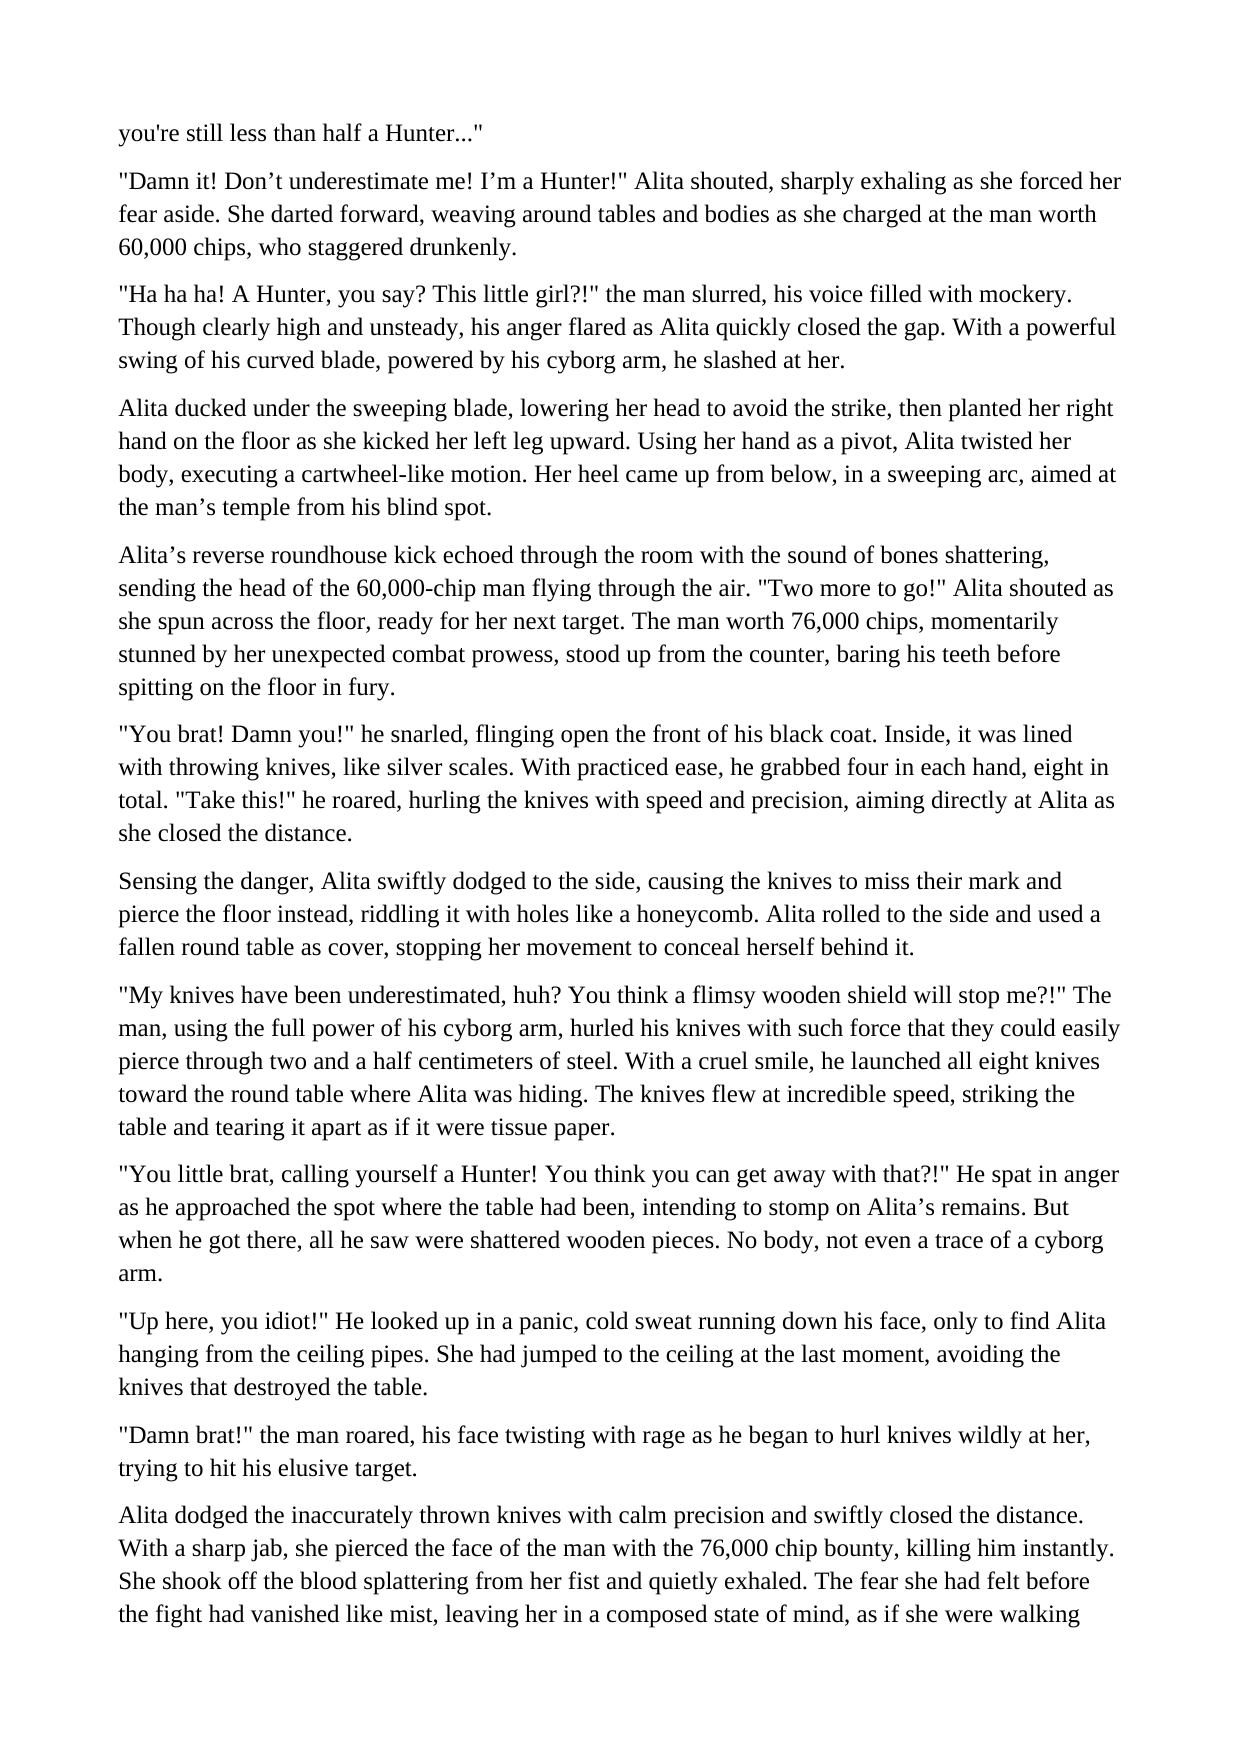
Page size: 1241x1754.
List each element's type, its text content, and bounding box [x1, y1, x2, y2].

text Alita’s reverse roundhouse kick echoed through the room with the sound of bones shattering, sending the head of the 60,000-chip man flying through the air. "Two more to go!" Alita shouted as she spun across the floor, ready for her next target. The man worth 76,000 chips, momentarily stunned by her unexpected combat prowess, stood up from the counter, baring his teeth before spitting on the floor in fury. [118, 540, 1122, 701]
text you're still less than half a Hunter..." [118, 118, 1122, 147]
text "Ha ha ha! A Hunter, you say? This little girl?!" the man slurred, his voice filled with mockery. Though clearly high and unsteady, his anger flared as Alita quickly closed the gap. With a powerful swing of his curved blade, powered by his cyborg arm, he slashed at her. [118, 279, 1122, 374]
text Alita dodged the inaccurately thrown knives with calm precision and swiftly closed the distance. With a sharp jab, she pierced the face of the man with the 76,000 chip bounty, killing him instantly. She shook off the blood splattering from her fist and quietly exhaled. The fear she had felt before the fight had vanished like mist, leaving her in a composed state of mind, as if she were walking [118, 1500, 1122, 1628]
text "Damn brat!" the man roared, his face twisting with rage as he began to hurl knives wildly at her, trying to hit his elusive target. [118, 1420, 1122, 1481]
text Alita ducked under the sweeping blade, lowering her head to avoid the strike, then planted her right hand on the floor as she kicked her left leg upward. Using her hand as a pivot, Alita twisted her body, executing a cartwheel-like motion. Her heel came up from below, in a sweeping arc, aimed at the man’s temple from his blind spot. [118, 393, 1122, 521]
text "You little brat, calling yourself a Hunter! You think you can get away with that?!" He spat in anger as he approached the spot where the table had been, intending to stomp on Alita’s remains. But when he got there, all he saw were shattered wooden pieces. No body, not even a trace of a cyborg arm. [118, 1159, 1122, 1287]
text "You brat! Damn you!" he snarled, flinging open the front of his black coat. Inside, it was lined with throwing knives, like silver scales. With practiced ease, he grabbed four in each hand, eight in total. "Take this!" he roared, hurling the knives with speed and precision, aiming directly at Alita as she closed the distance. [118, 719, 1122, 847]
text "Up here, you idiot!" He looked up in a panic, cold sweat running down his face, only to find Alita hanging from the ceiling pipes. She had jumped to the ceiling at the last moment, avoiding the knives that destroyed the table. [118, 1306, 1122, 1401]
text "My knives have been underestimated, huh? You think a flimsy wooden shield will stop me?!" The man, using the full power of his cyborg arm, hurled his knives with such force that they could easily pierce through two and a half centimeters of steel. With a cruel smile, he launched all eight knives toward the round table where Alita was hiding. The knives flew at incredible speed, striking the table and tearing it apart as if it were tissue paper. [118, 980, 1122, 1141]
text "Damn it! Don’t underestimate me! I’m a Hunter!" Alita shouted, sharply exhaling as she forced her fear aside. She darted forward, weaving around tables and bodies as she charged at the man worth 60,000 chips, who staggered drunkenly. [118, 166, 1122, 261]
text Sensing the danger, Alita swiftly dodged to the side, causing the knives to miss their mark and pierce the floor instead, riddling it with holes like a honeycomb. Alita rolled to the side and used a fallen round table as cover, stopping her movement to conceal herself behind it. [118, 866, 1122, 961]
